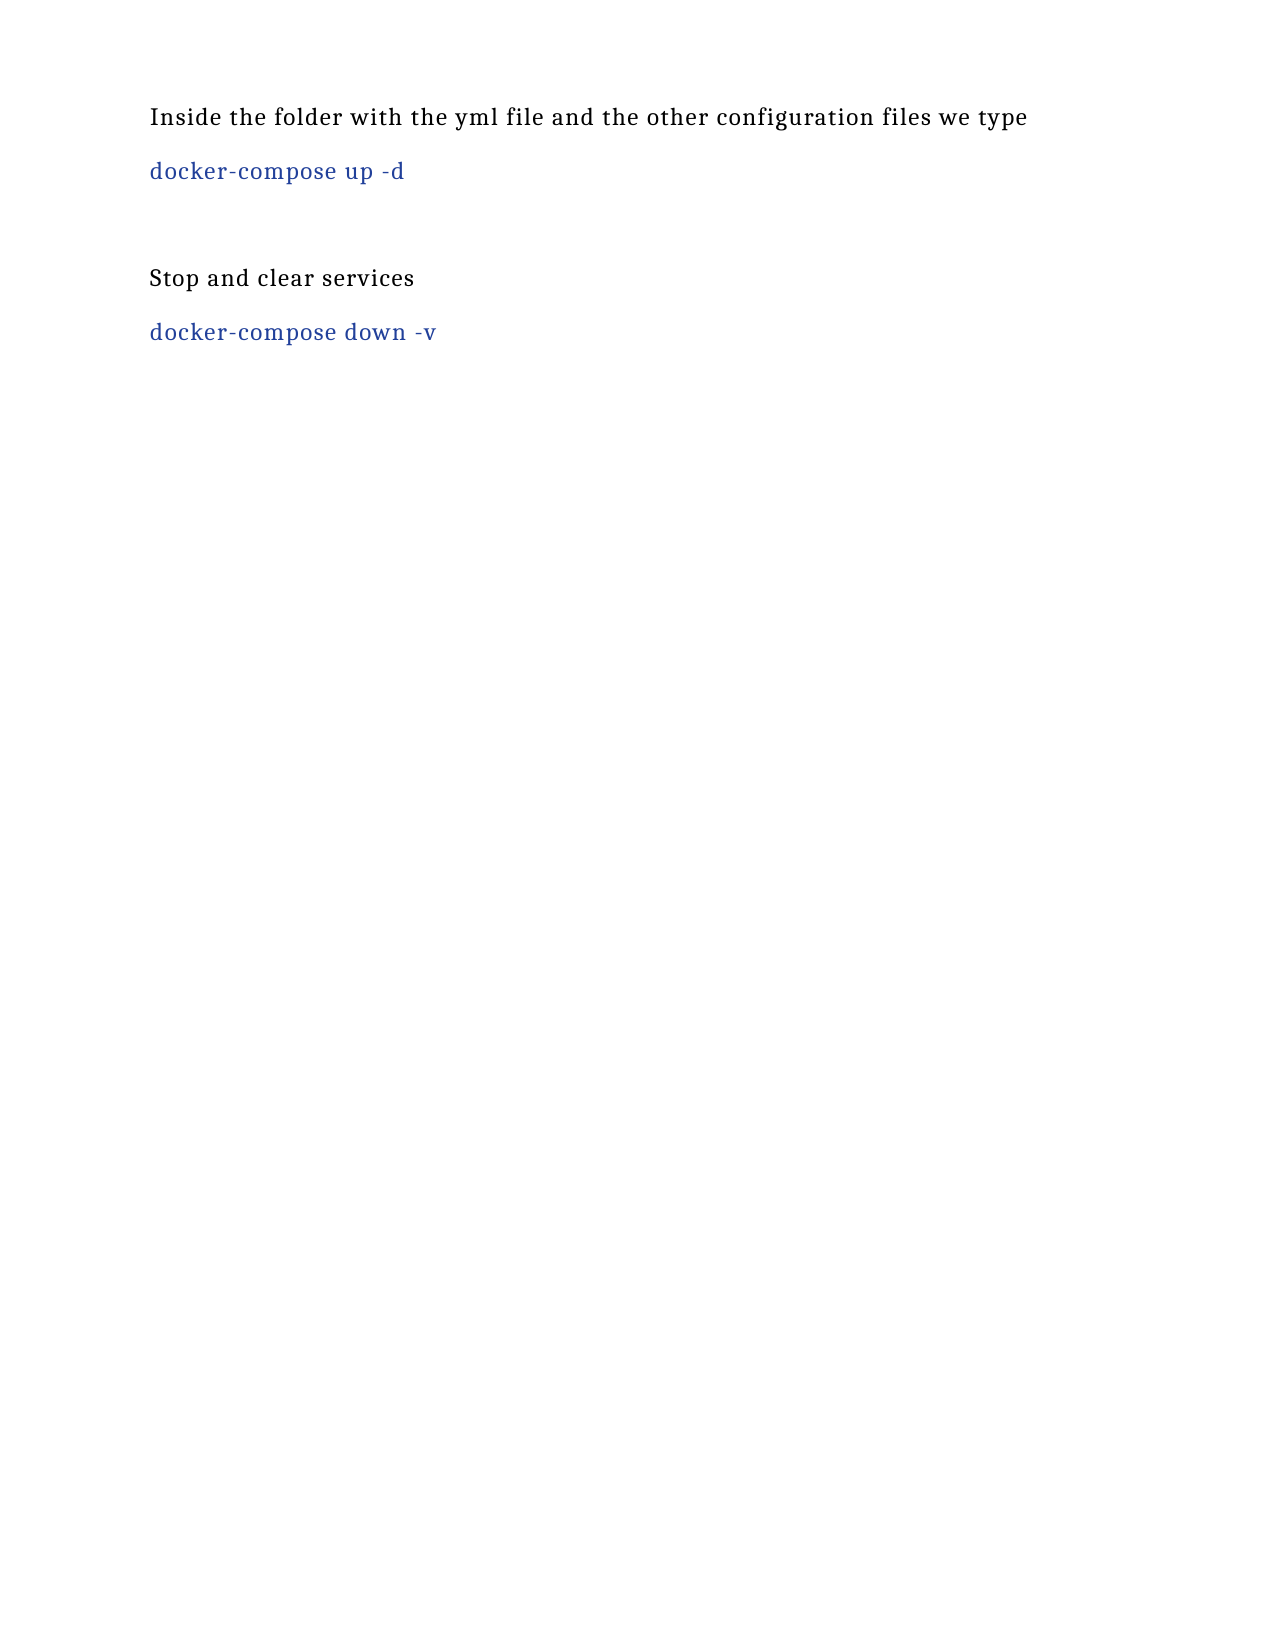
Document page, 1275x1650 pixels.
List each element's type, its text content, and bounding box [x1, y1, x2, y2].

text docker-compose up -d [150, 157, 1125, 186]
text Inside the folder with the yml file and the other configuration files we type [150, 103, 1125, 132]
text Stop and clear services [150, 264, 1125, 293]
text docker-compose down -v [150, 318, 1125, 346]
